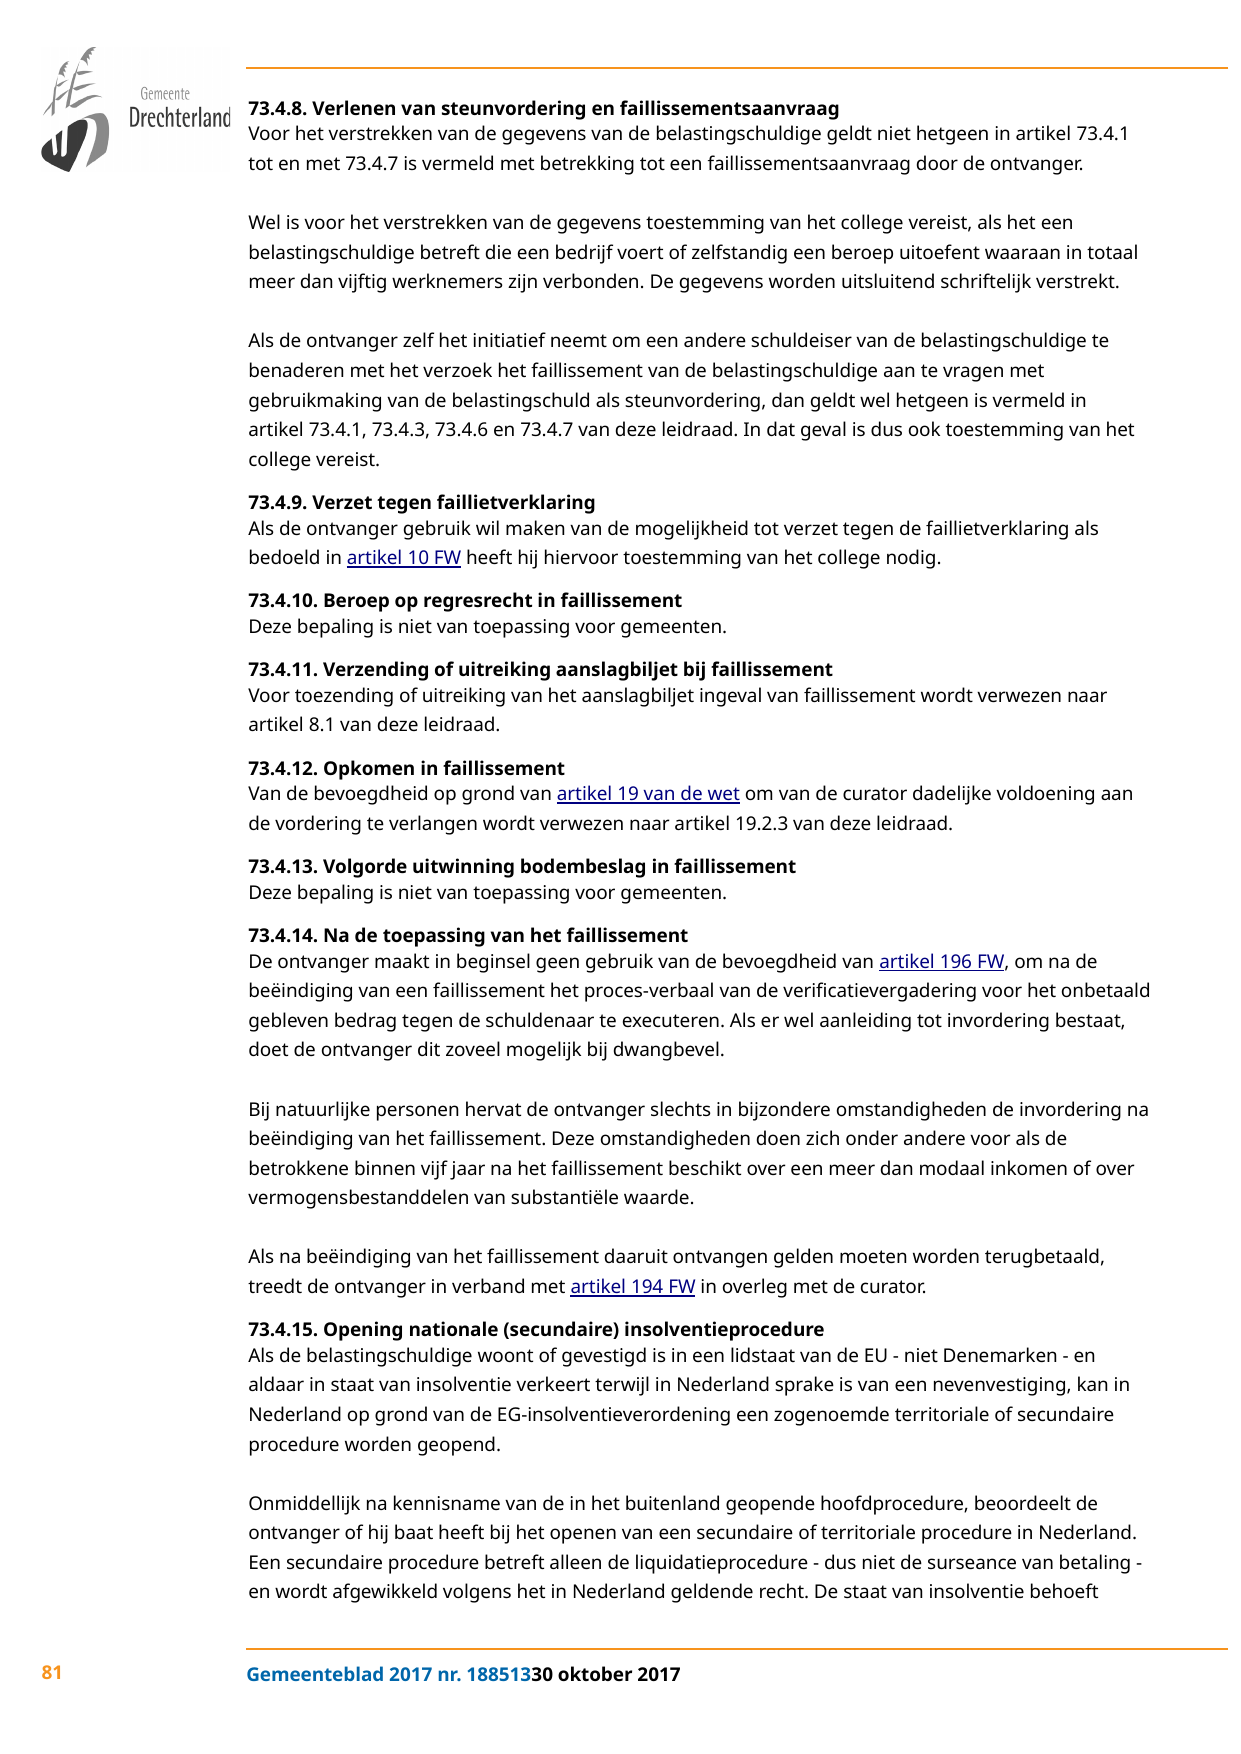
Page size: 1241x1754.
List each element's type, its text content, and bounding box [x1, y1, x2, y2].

text 73.4.9. Verzet tegen faillietverklaring [248, 489, 1152, 515]
text Deze bepaling is niet van toepassing voor gemeenten. [248, 879, 1152, 905]
text Voor het verstrekken van de gegevens van de belastingschuldige geldt niet hetgeen in artikel 73.4.1 tot en met 73.4.7 is vermeld met betrekking tot een faillissementsaanvraag door de ontvanger. [248, 121, 1152, 176]
text 73.4.15. Opening nationale (secundaire) insolventieprocedure [248, 1316, 1152, 1342]
text Als de belastingschuldige woont of gevestigd is in een lidstaat van de EU - niet Denemarken - en aldaar in staat van insolventie verkeert terwijl in Nederland sprake is van een nevenvestiging, kan in Nederland op grond van de EG-insolventieverordening een zogenoemde territoriale of secundaire procedure worden geopend. [248, 1342, 1152, 1457]
text Als de ontvanger zelf het initiatief neemt om een andere schuldeiser van de belastingschuldige te benaderen met het verzoek het faillissement van de belastingschuldige aan te vragen met gebruikmaking van de belastingschuld als steunvordering, dan geldt wel hetgeen is vermeld in artikel 73.4.1, 73.4.3, 73.4.6 en 73.4.7 van deze leidraad. In dat geval is dus ook toestemming van het college vereist. [248, 328, 1152, 472]
text 73.4.11. Verzending of uitreiking aanslagbiljet bij faillissement [248, 656, 1152, 682]
text 73.4.12. Opkomen in faillissement [248, 755, 1152, 781]
text Als de ontvanger gebruik wil maken van de mogelijkheid tot verzet tegen de faillietverklaring als bedoeld in artikel 10 FW heeft hij hiervoor toestemming van het college nodig. [248, 515, 1152, 570]
text Als na beëindiging van het faillissement daaruit ontvangen gelden moeten worden terugbetaald, treedt de ontvanger in verband met artikel 194 FW in overleg met de curator. [248, 1244, 1152, 1299]
picture [41, 47, 231, 172]
text 73.4.10. Beroep op regresrecht in faillissement [248, 587, 1152, 613]
text 73.4.14. Na de toepassing van het faillissement [248, 922, 1152, 948]
text 73.4.13. Volgorde uitwinning bodembeslag in faillissement [248, 853, 1152, 879]
text Onmiddellijk na kennisname van de in het buitenland geopende hoofdprocedure, beoordeelt de ontvanger of hij baat heeft bij het openen van een secundaire of territoriale procedure in Nederland. Een secundaire procedure betreft alleen de liquidatieprocedure - dus niet de surseance van betaling - en wordt afgewikkeld volgens het in Nederland geldende recht. De staat van insolventie behoeft [248, 1490, 1152, 1604]
text 73.4.8. Verlenen van steunvordering en faillissementsaanvraag [248, 95, 1152, 121]
text Deze bepaling is niet van toepassing voor gemeenten. [248, 613, 1152, 639]
text Voor toezending of uitreiking van het aanslagbiljet ingeval van faillissement wordt verwezen naar artikel 8.1 van deze leidraad. [248, 682, 1152, 737]
text Bij natuurlijke personen hervat de ontvanger slechts in bijzondere omstandigheden de invordering na beëindiging van het faillissement. Deze omstandigheden doen zich onder andere voor als de betrokkene binnen vijf jaar na het faillissement beschikt over een meer dan modaal inkomen of over vermogensbestanddelen van substantiële waarde. [248, 1096, 1152, 1210]
text Wel is voor het verstrekken van de gegevens toestemming van het college vereist, als het een belastingschuldige betreft die een bedrijf voert of zelfstandig een beroep uitoefent waaraan in totaal meer dan vijftig werknemers zijn verbonden. De gegevens worden uitsluitend schriftelijk verstrekt. [248, 209, 1152, 294]
text De ontvanger maakt in beginsel geen gebruik van de bevoegdheid van artikel 196 FW, om na de beëindiging van een faillissement het proces-verbaal van de verificatievergadering voor het onbetaald gebleven bedrag tegen de schuldenaar te executeren. Als er wel aanleiding tot invordering bestaat, doet de ontvanger dit zoveel mogelijk bij dwangbevel. [248, 948, 1152, 1062]
text Van de bevoegdheid op grond van artikel 19 van de wet om van de curator dadelijke voldoening aan de vordering te verlangen wordt verwezen naar artikel 19.2.3 van deze leidraad. [248, 781, 1152, 836]
